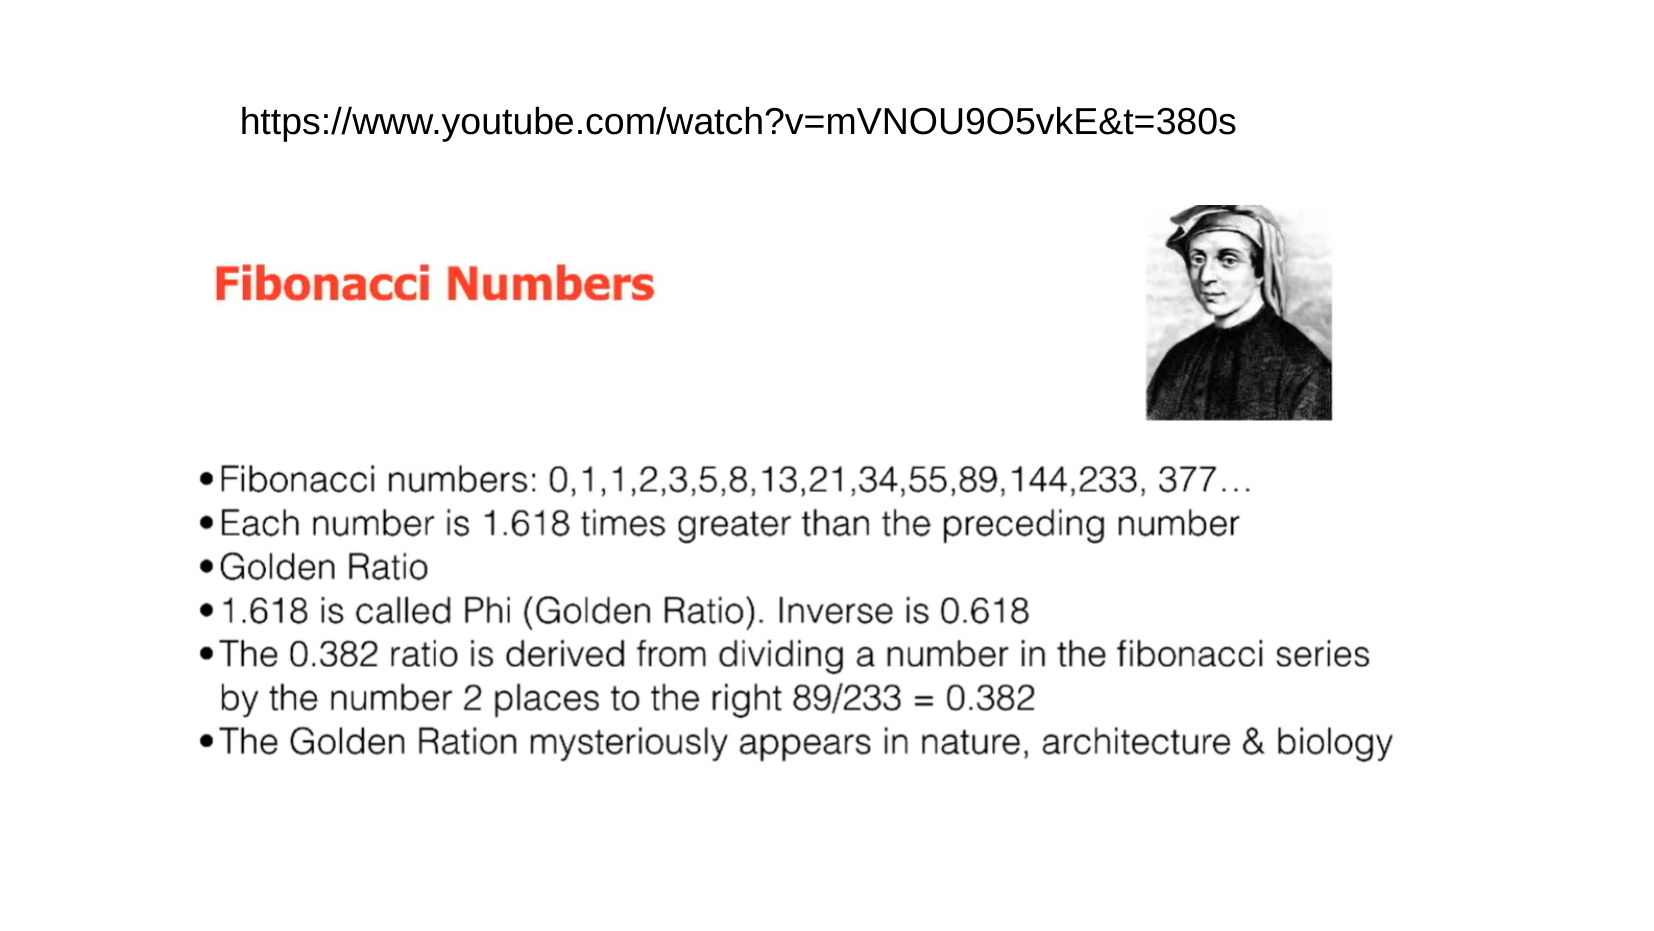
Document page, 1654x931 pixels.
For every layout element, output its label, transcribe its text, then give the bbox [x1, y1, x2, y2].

text_box https://www.youtube.com/watch?v=mVNOU9O5vkE&t=380s [225, 93, 1253, 151]
picture [170, 205, 1426, 863]
